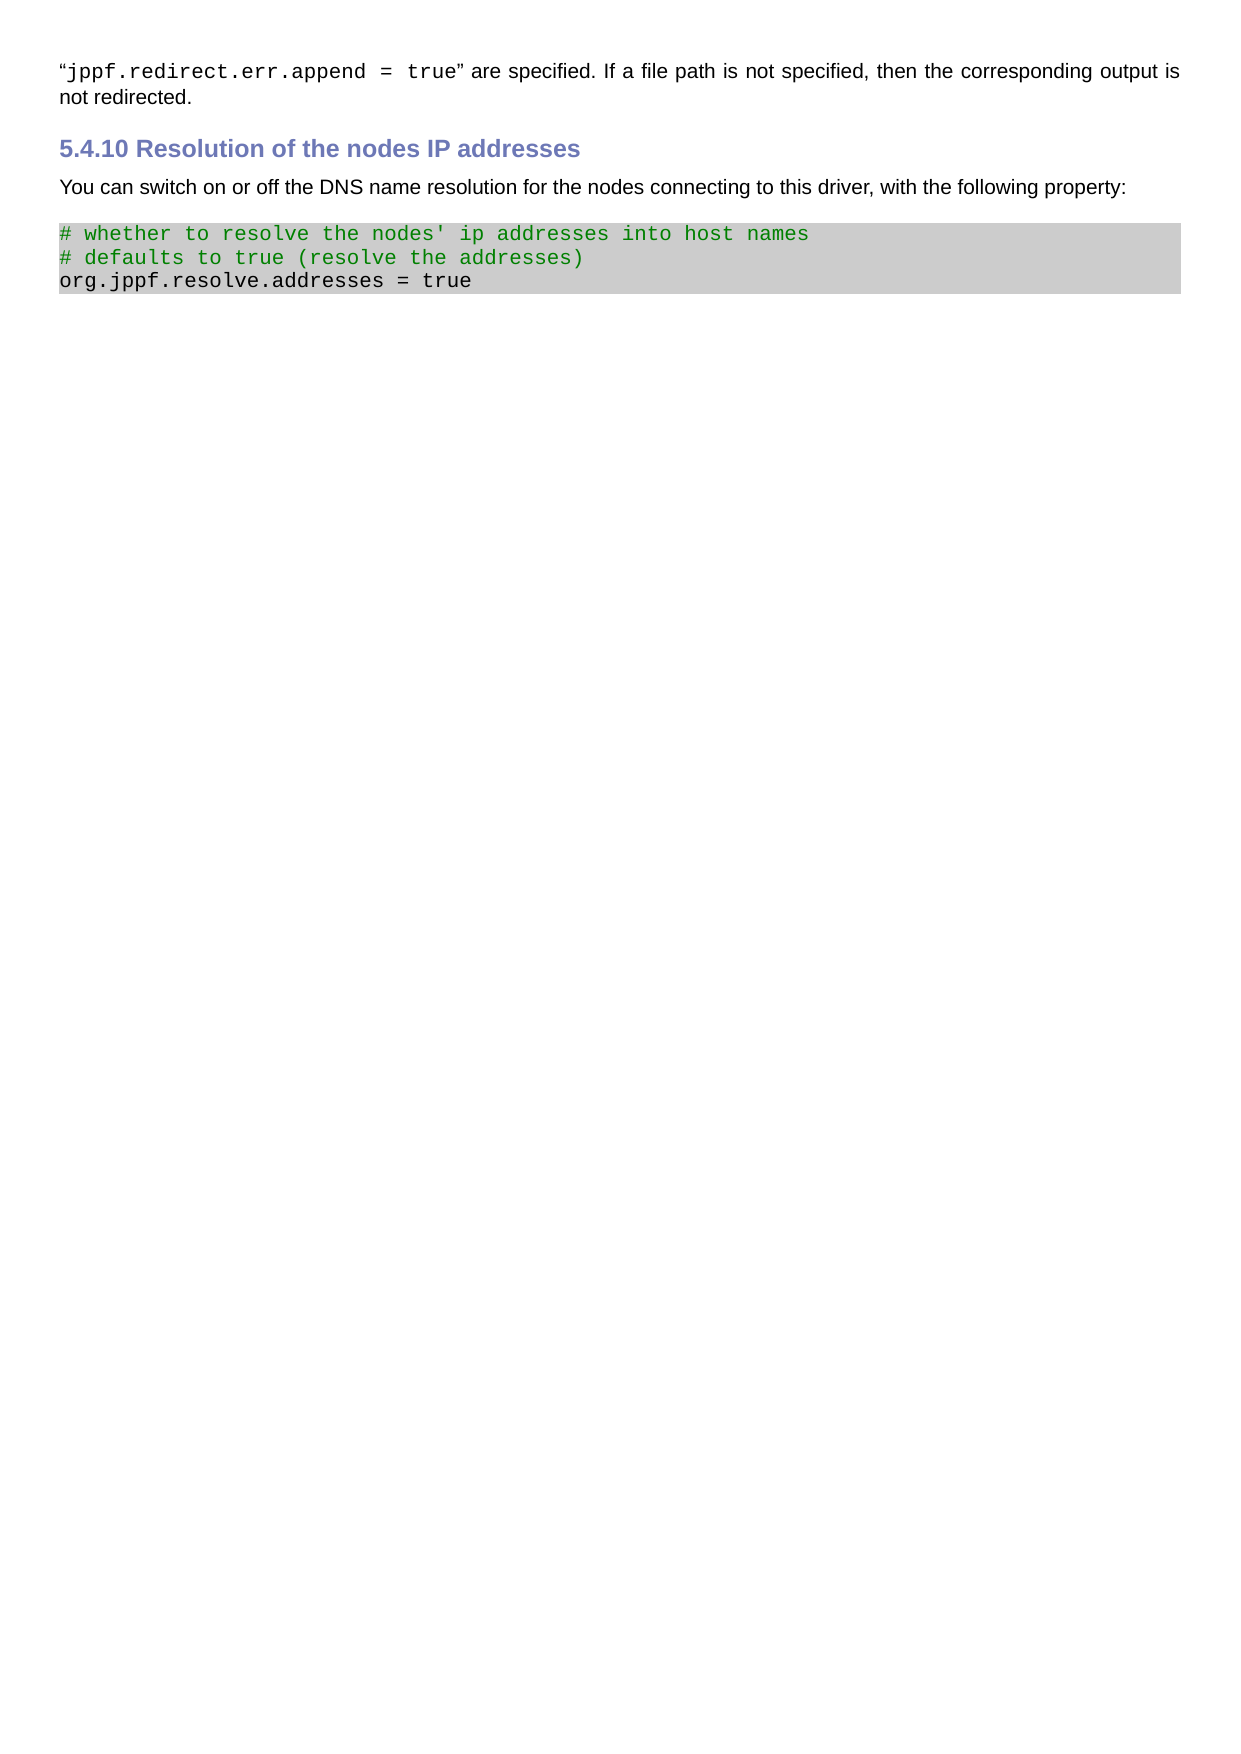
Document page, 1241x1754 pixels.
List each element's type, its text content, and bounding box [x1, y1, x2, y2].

text You can switch on or off the DNS name resolution for the nodes connecting to this driver, with the following property: [59, 175, 1181, 199]
text # defaults to true (resolve the addresses) [59, 247, 1181, 270]
text org.jppf.resolve.addresses = true [59, 270, 1181, 294]
text # whether to resolve the nodes' ip addresses into host names [59, 223, 1181, 247]
text “jppf.redirect.err.append = true” are specified. If a file path is not specified, then the corresponding output is not redirected. [59, 59, 1181, 109]
subtitle Resolution of the nodes IP addresses [59, 134, 1181, 163]
